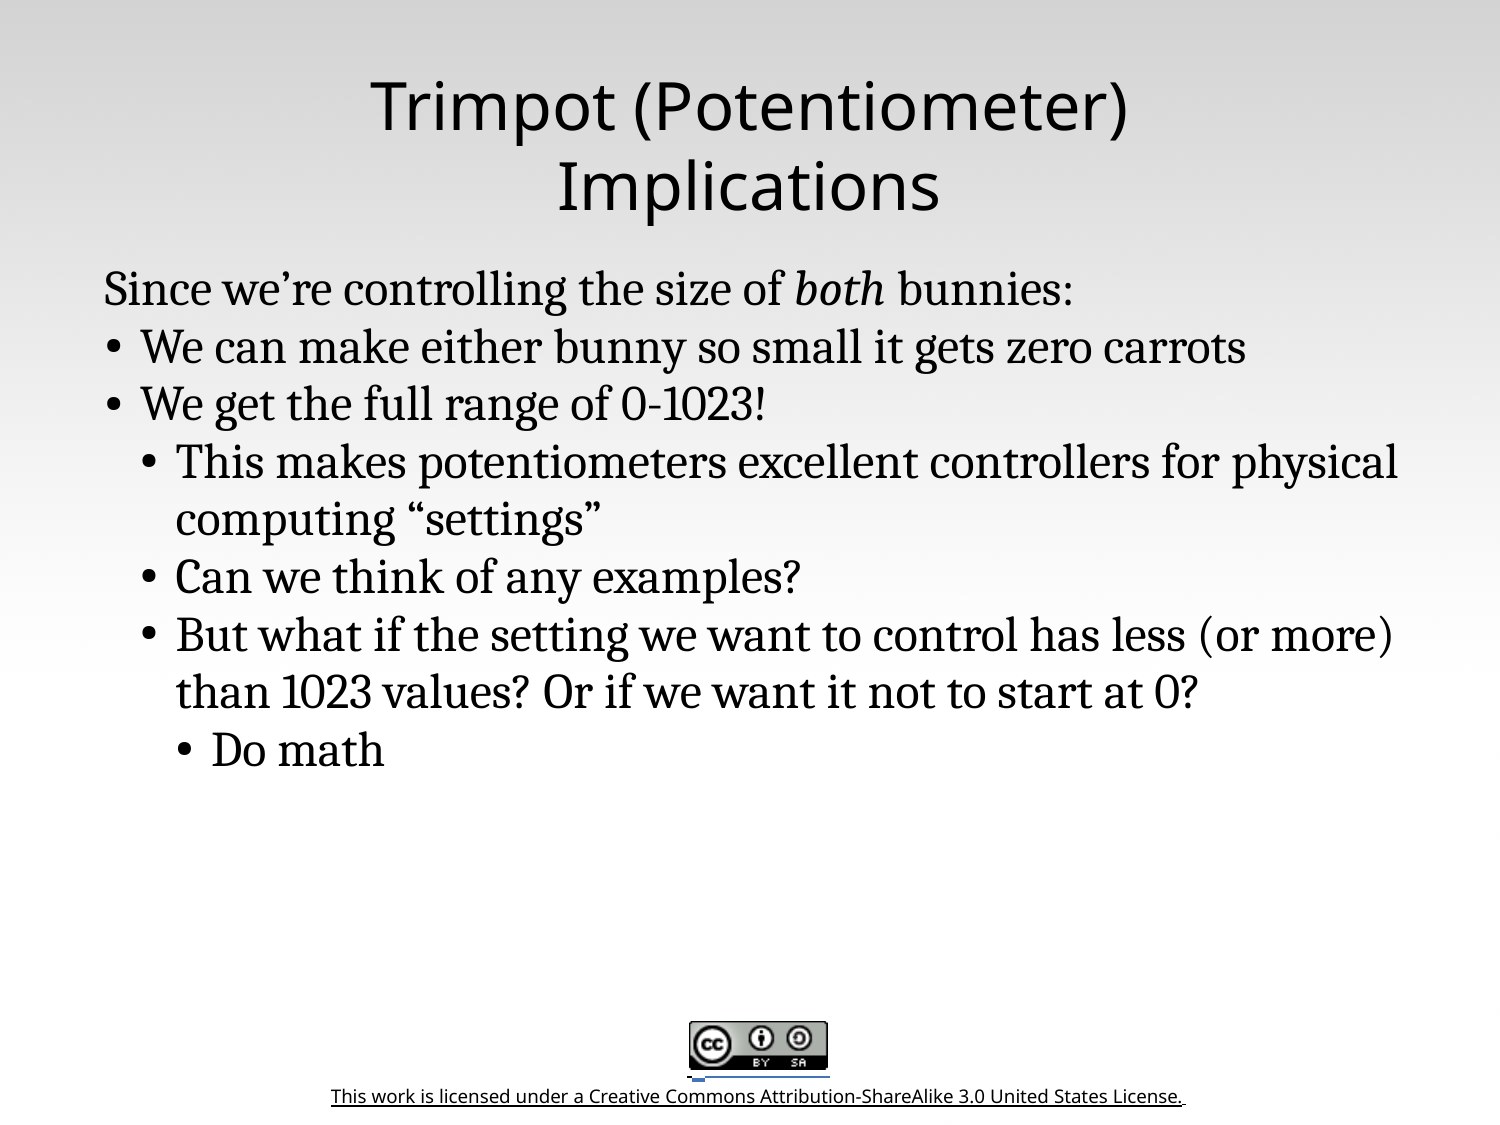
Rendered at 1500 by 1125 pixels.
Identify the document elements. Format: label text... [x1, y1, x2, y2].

picture [0, 0, 1500, 1125]
title Trimpot (Potentiometer) Implications [112, 50, 1388, 238]
text_box Since we’re controlling the size of both bunnies: We can make either bunny so small it gets zero carrots We get the full range of 0-1023! This makes potentiometers excellent controllers for physical computing “settings” Can we think of any examples? But what if the setting we want to control has less (or more) than 1023 values? Or if we want it not to start at 0? Do math [90, 253, 1426, 854]
